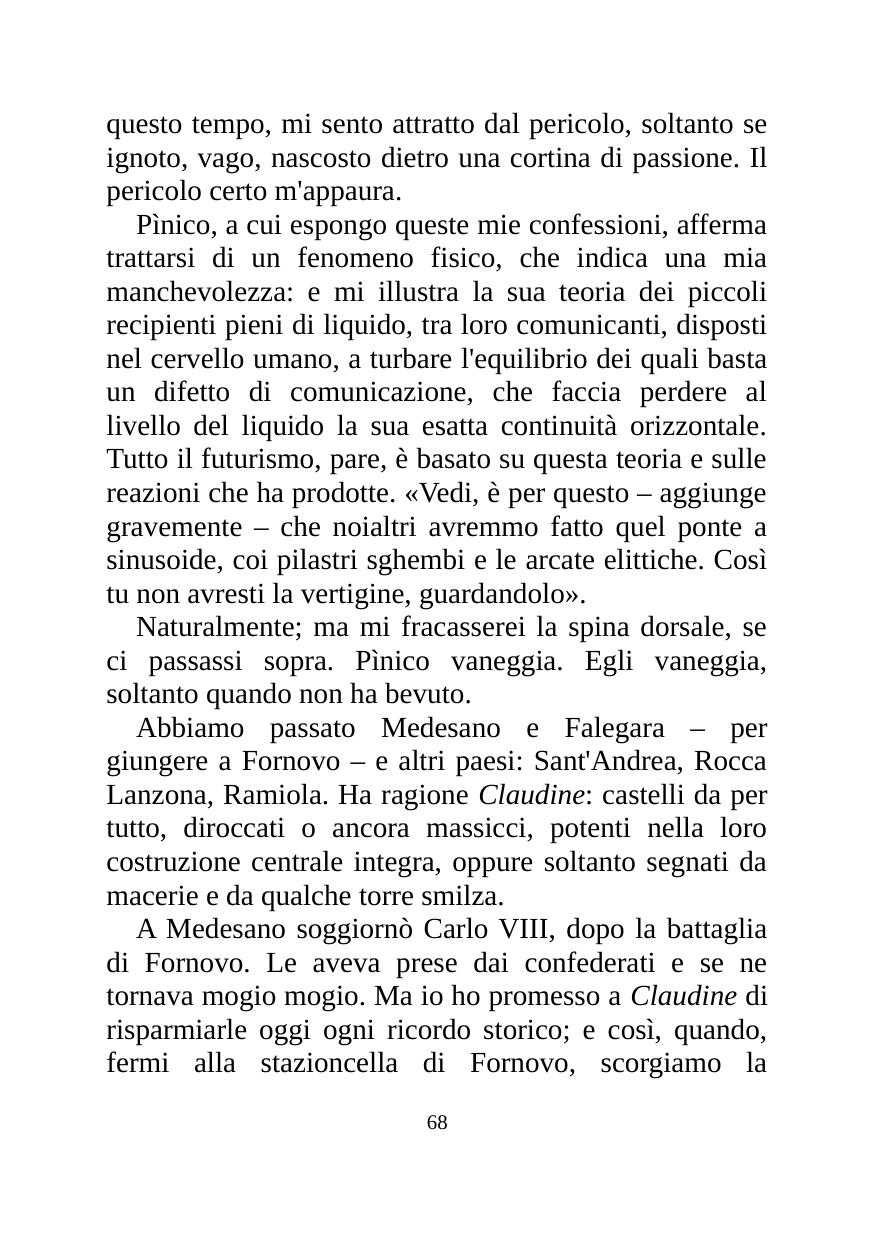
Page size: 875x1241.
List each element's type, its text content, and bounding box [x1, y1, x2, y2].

text A Medesano soggiornò Carlo VIII, dopo la battaglia di Fornovo. Le aveva prese dai confederati e se ne tornava mogio mogio. Ma io ho promesso a Claudine di risparmiarle oggi ogni ricordo storico; e così, quando, fermi alla stazioncella di Fornovo, scorgiamo la [106, 911, 768, 1079]
text questo tempo, mi sento attratto dal pericolo, soltanto se ignoto, vago, nascosto dietro una cortina di passione. Il pericolo certo m'appaura. [106, 106, 768, 207]
text Pìnico, a cui espongo queste mie confessioni, afferma trattarsi di un fenomeno fisico, che indica una mia manchevolezza: e mi illustra la sua teoria dei piccoli recipienti pieni di liquido, tra loro comunicanti, disposti nel cervello umano, a turbare l'equilibrio dei quali basta un difetto di comunicazione, che faccia perdere al livello del liquido la sua esatta continuità orizzontale. Tutto il futurismo, pare, è basato su questa teoria e sulle reazioni che ha prodotte. «Vedi, è per questo – aggiunge gravemente – che noialtri avremmo fatto quel ponte a sinusoide, coi pilastri sghembi e le arcate elittiche. Così tu non avresti la vertigine, guardandolo». [106, 207, 768, 609]
text Naturalmente; ma mi fracasserei la spina dorsale, se ci passassi sopra. Pìnico vaneggia. Egli vaneggia, soltanto quando non ha bevuto. [106, 609, 768, 710]
text Abbiamo passato Medesano e Falegara – per giungere a Fornovo – e altri paesi: Sant'Andrea, Rocca Lanzona, Ramiola. Ha ragione Claudine: castelli da per tutto, diroccati o ancora massicci, potenti nella loro costruzione centrale integra, oppure soltanto segnati da macerie e da qualche torre smilza. [106, 710, 768, 911]
